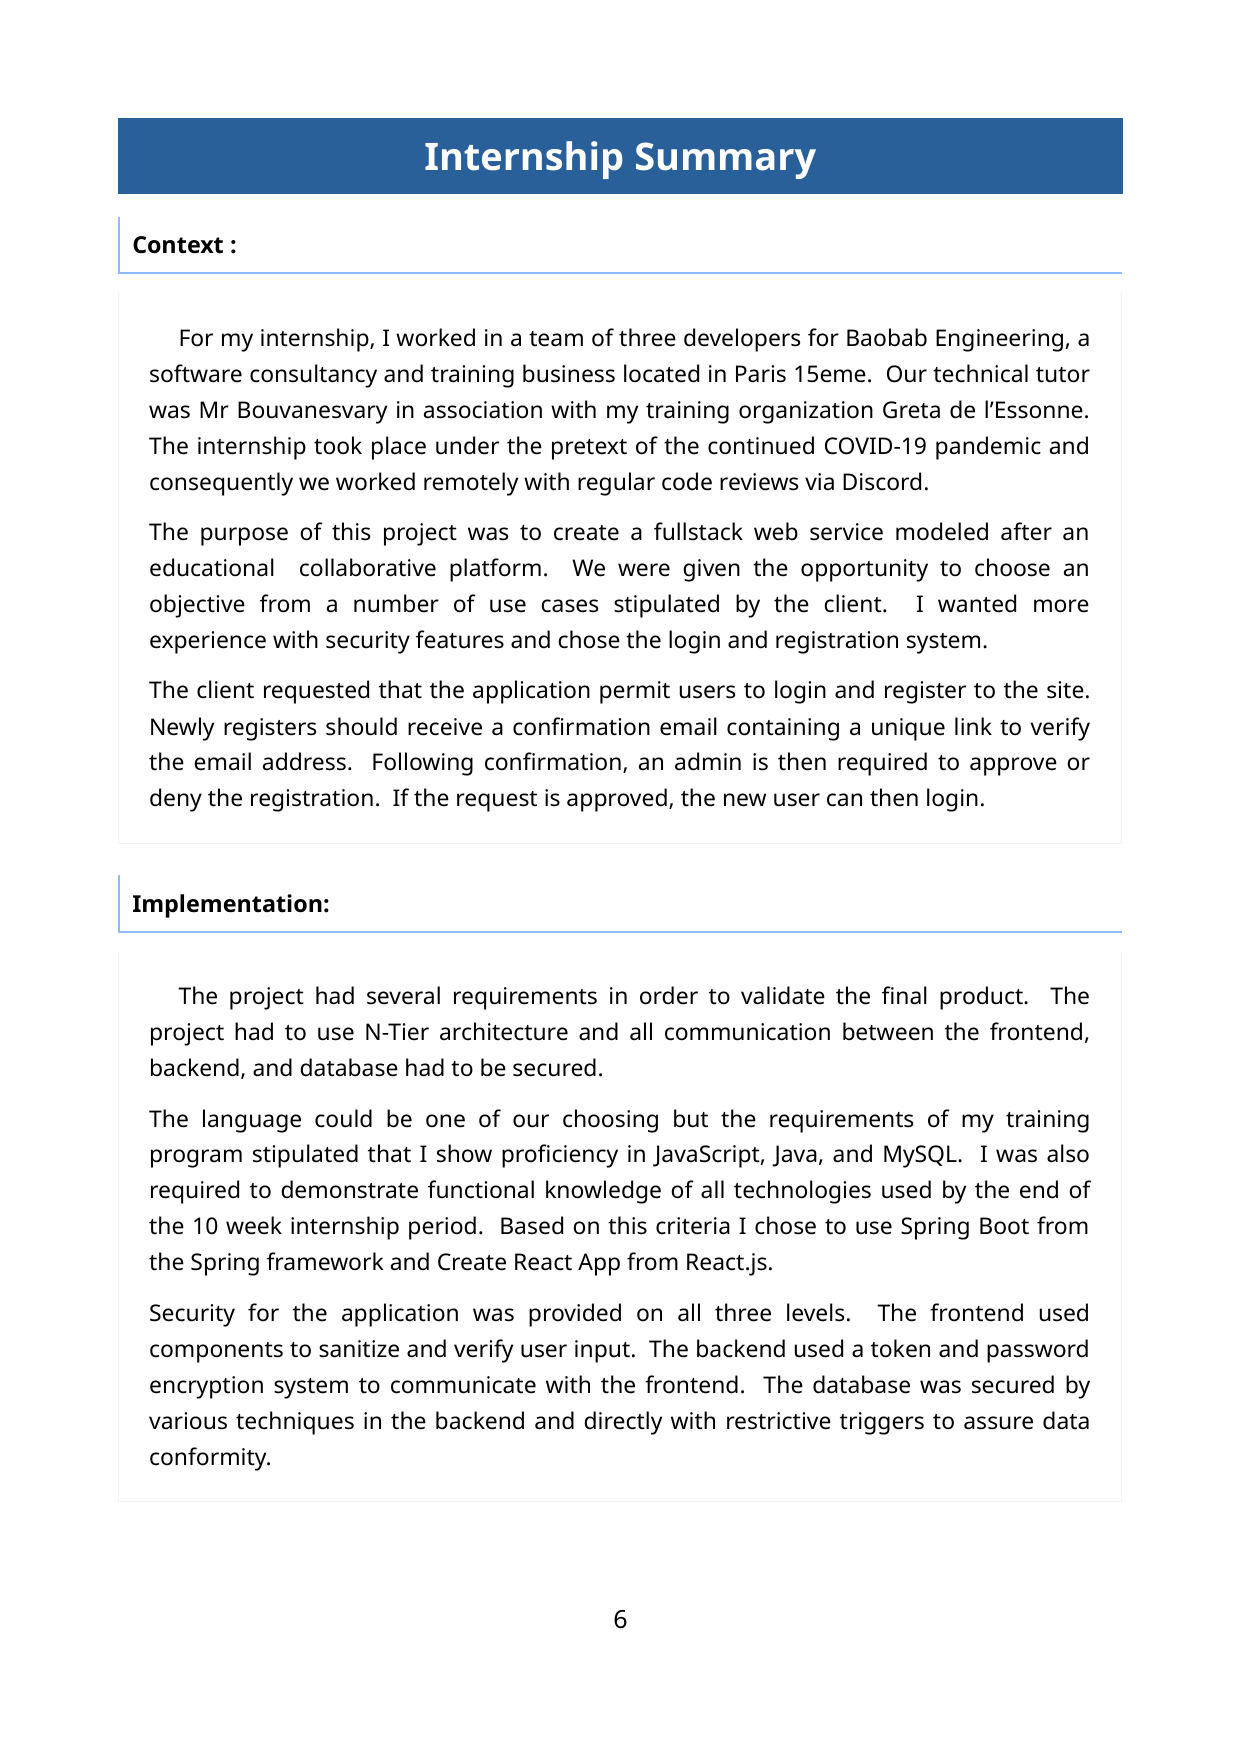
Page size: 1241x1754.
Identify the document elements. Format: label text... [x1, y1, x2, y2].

subtitle Implementation: [120, 875, 1122, 931]
text The project had several requirements in order to validate the final product. The project had to use N-Tier architecture and all communication between the frontend, backend, and database had to be secured. [119, 951, 1121, 1073]
text The client requested that the application permit users to login and register to the site. Newly registers should receive a confirmation email containing a unique link to verify the email address. Following confirmation, an admin is then required to approve or deny the registration. If the request is approved, the new user can then login. [119, 645, 1121, 843]
text Security for the application was provided on all three levels. The frontend used components to sanitize and verify user input. The backend used a token and password encryption system to communicate with the frontend. The database was secured by various techniques in the backend and directly with restrictive triggers to assure data conformity. [119, 1267, 1121, 1501]
subtitle Context : [120, 217, 1122, 272]
text The purpose of this project was to create a fullstack web service modeled after an educational collaborative platform. We were given the opportunity to choose an objective from a number of use cases stipulated by the client. I wanted more experience with security features and chose the login and registration system. [119, 487, 1121, 645]
text The language could be one of our choosing but the requirements of my training program stipulated that I show proficiency in JavaScript, Java, and MySQL. I was also required to demonstrate functional knowledge of all technologies used by the end of the 10 week internship period. Based on this criteria I chose to use Spring Boot from the Spring framework and Create React App from React.js. [119, 1073, 1121, 1267]
text For my internship, I worked in a team of three developers for Baobab Engineering, a software consultancy and training business located in Paris 15eme. Our technical tutor was Mr Bouvanesvary in association with my training organization Greta de l’Essonne. The internship took place under the pretext of the continued COVID-19 pandemic and consequently we worked remotely with regular code reviews via Discord. [119, 292, 1121, 487]
subtitle Internship Summary [119, 119, 1122, 193]
